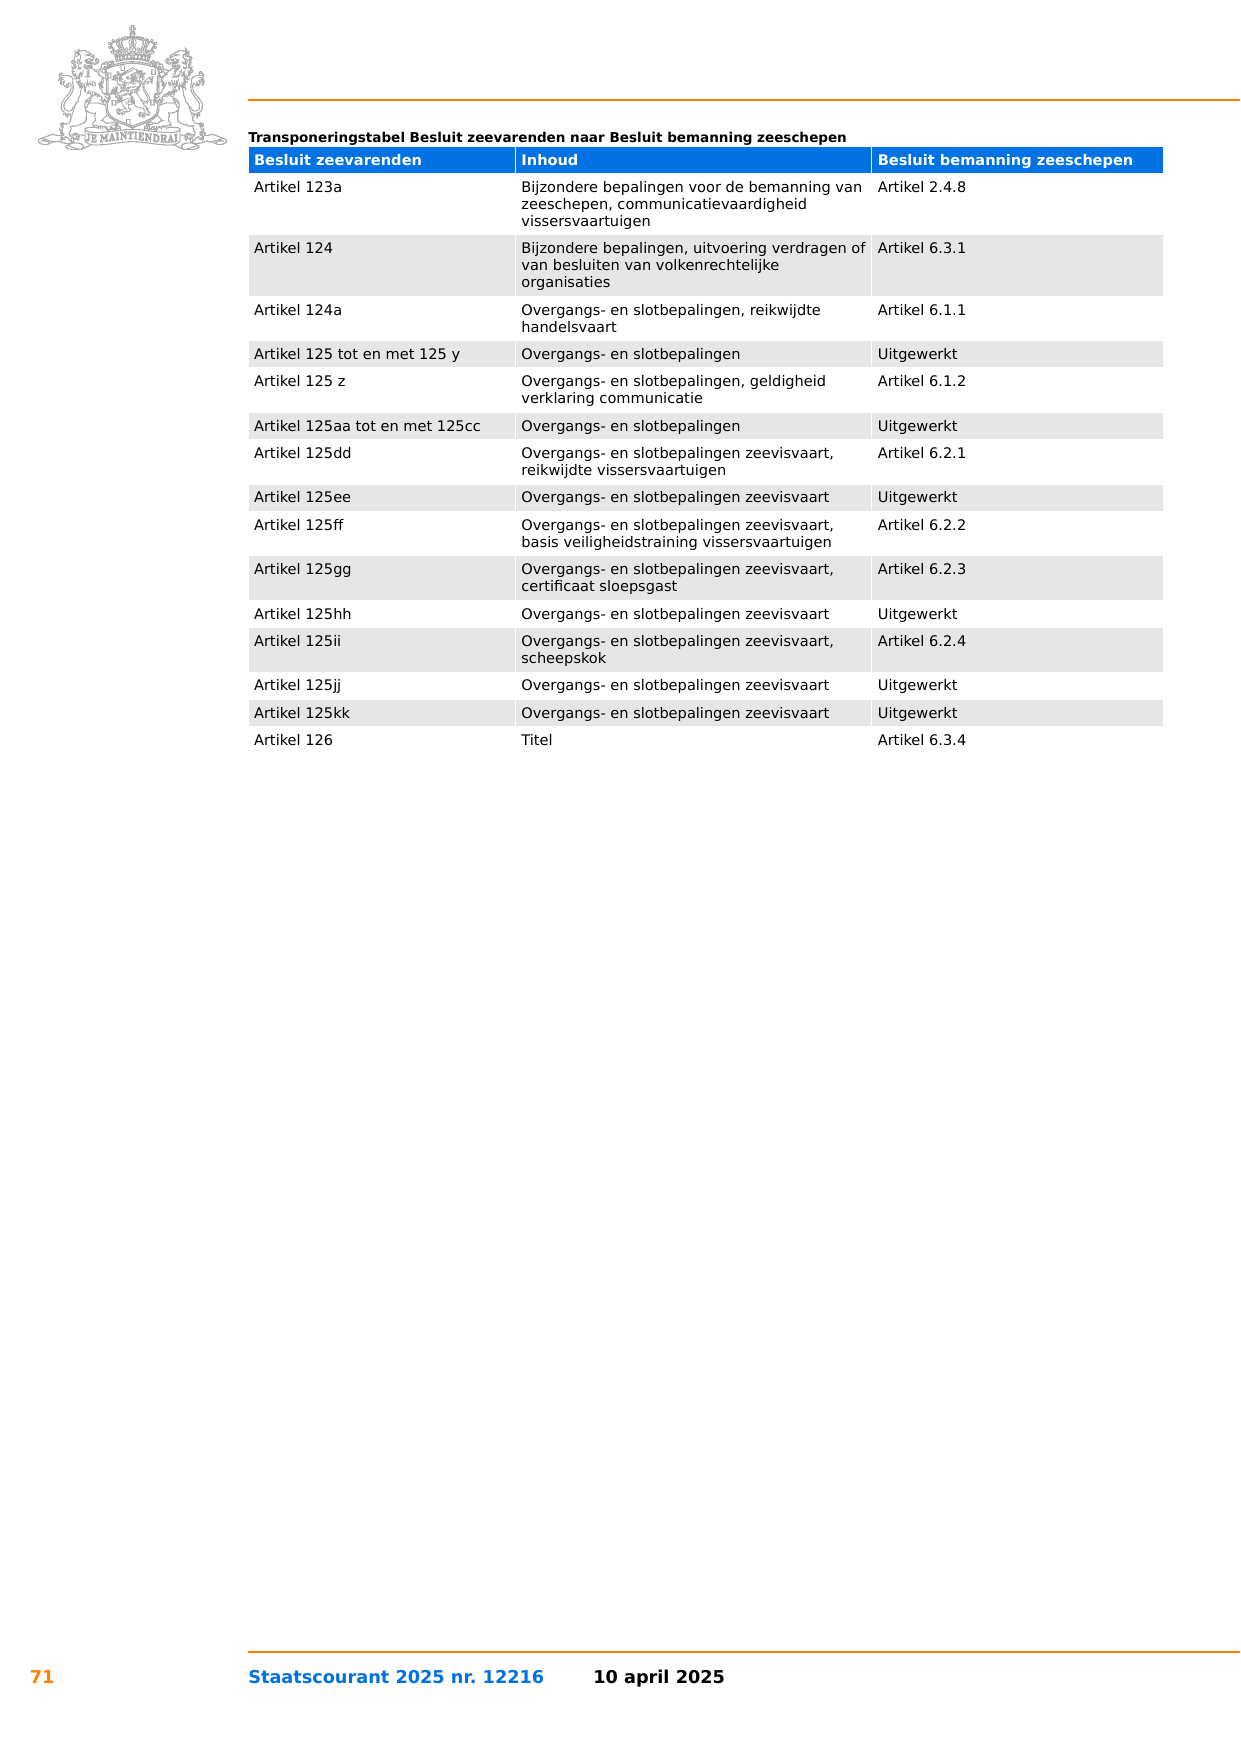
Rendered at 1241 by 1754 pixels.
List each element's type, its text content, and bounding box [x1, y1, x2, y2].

table_cell Uitgewerkt [872, 601, 1163, 627]
table_cell Overgangs- en slotbepalingen zeevisvaart [516, 673, 871, 699]
table_cell Artikel 125aa tot en met 125cc [249, 413, 515, 439]
table_cell Bijzondere bepalingen voor de bemanning van zeeschepen, communicatievaardigheid vissersvaartuigen [516, 174, 871, 234]
table_cell Artikel 6.2.3 [872, 556, 1163, 600]
table_cell Artikel 126 [249, 728, 515, 754]
table_cell Artikel 2.4.8 [872, 174, 1163, 234]
table_cell Besluit zeevarenden [249, 147, 515, 173]
table_cell Artikel 6.2.1 [872, 440, 1163, 484]
table_cell Uitgewerkt [872, 700, 1163, 726]
table_cell Overgangs- en slotbepalingen zeevisvaart, basis veiligheidstraining vissersvaartuigen [516, 512, 871, 555]
table_cell Artikel 125hh [249, 601, 515, 627]
table_cell Overgangs- en slotbepalingen, reikwijdte handelsvaart [516, 297, 871, 340]
table_cell Bijzondere bepalingen, uitvoering verdragen of van besluiten van volkenrechtelijke organisaties [516, 235, 871, 296]
table_cell Artikel 6.2.2 [872, 512, 1163, 555]
table_cell Overgangs- en slotbepalingen zeevisvaart, scheepskok [516, 628, 871, 672]
table_cell Besluit bemanning zeeschepen [872, 147, 1163, 173]
table_cell Overgangs- en slotbepalingen [516, 413, 871, 439]
table_cell Overgangs- en slotbepalingen zeevisvaart [516, 485, 871, 511]
table_cell Overgangs- en slotbepalingen zeevisvaart, reikwijdte vissersvaartuigen [516, 440, 871, 484]
table_cell Artikel 125ff [249, 512, 515, 555]
table_cell Artikel 6.1.1 [872, 297, 1163, 340]
table_cell Overgangs- en slotbepalingen zeevisvaart, certificaat sloepsgast [516, 556, 871, 600]
table_cell Artikel 125 z [249, 369, 515, 412]
table_cell Overgangs- en slotbepalingen [516, 341, 871, 367]
table_cell Artikel 125ii [249, 628, 515, 672]
table_cell Artikel 125kk [249, 700, 515, 726]
table_cell Overgangs- en slotbepalingen zeevisvaart [516, 700, 871, 726]
table_cell Artikel 6.1.2 [872, 369, 1163, 412]
table_cell Artikel 125ee [249, 485, 515, 511]
table_cell Uitgewerkt [872, 673, 1163, 699]
table_cell Uitgewerkt [872, 485, 1163, 511]
table_cell Uitgewerkt [872, 413, 1163, 439]
table_cell Artikel 125 tot en met 125 y [249, 341, 515, 367]
table_cell Artikel 125gg [249, 556, 515, 600]
table_cell Titel [516, 728, 871, 754]
table_cell Artikel 124 [249, 235, 515, 296]
picture [38, 25, 227, 150]
table_cell Artikel 6.2.4 [872, 628, 1163, 672]
table_cell Overgangs- en slotbepalingen, geldigheid verklaring communicatie [516, 369, 871, 412]
table_cell Uitgewerkt [872, 341, 1163, 367]
table_cell Overgangs- en slotbepalingen zeevisvaart [516, 601, 871, 627]
table_header Transponeringstabel Besluit zeevarenden naar Besluit bemanning zeeschepen [248, 130, 1163, 146]
table_cell Artikel 125jj [249, 673, 515, 699]
table_cell Artikel 6.3.4 [872, 728, 1163, 754]
table_cell Artikel 6.3.1 [872, 235, 1163, 296]
table_cell Artikel 124a [249, 297, 515, 340]
table_cell Artikel 123a [249, 174, 515, 234]
table_cell Artikel 125dd [249, 440, 515, 484]
table_cell Inhoud [516, 147, 871, 173]
